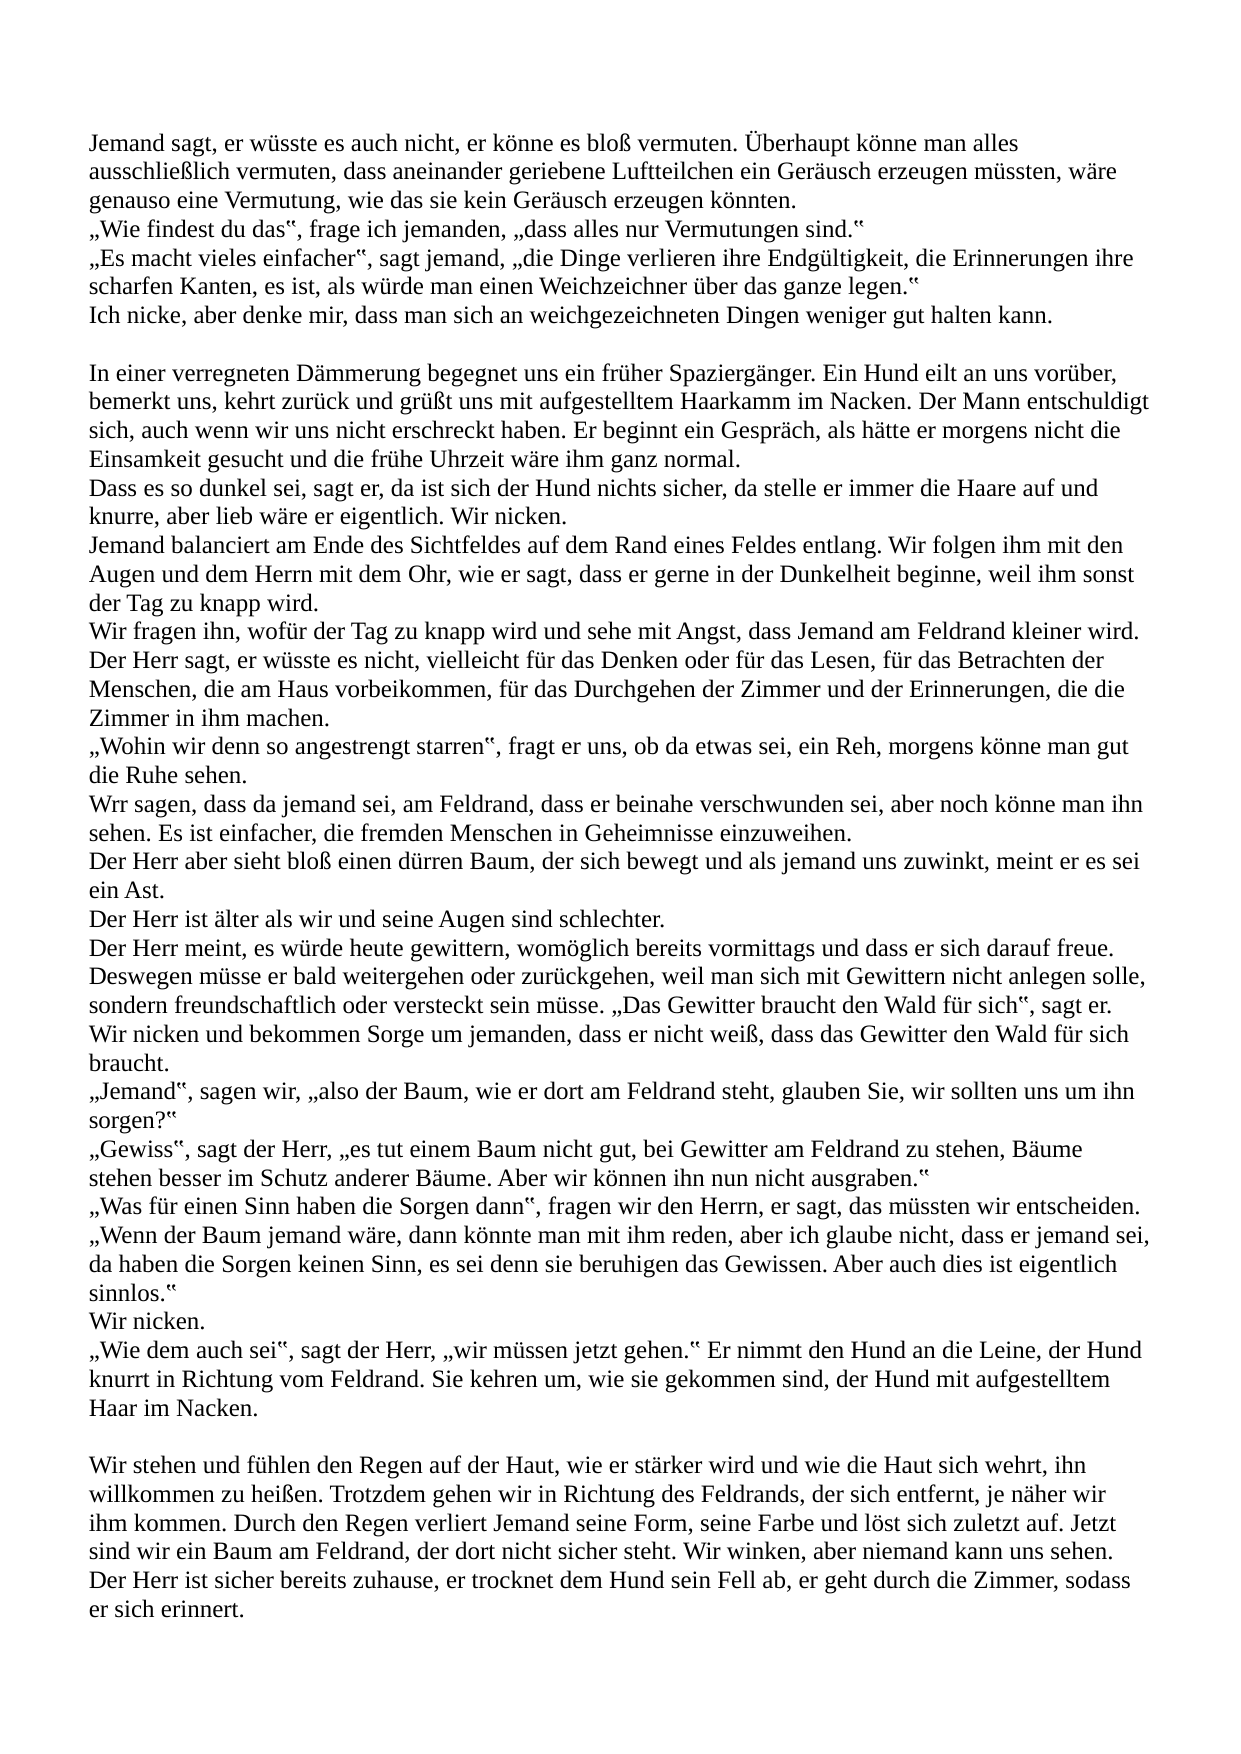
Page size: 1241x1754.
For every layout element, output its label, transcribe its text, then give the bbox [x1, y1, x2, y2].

text Der Herr ist älter als wir und seine Augen sind schlechter. [88, 904, 1151, 933]
text Dass es so dunkel sei, sagt er, da ist sich der Hund nichts sicher, da stelle er immer die Haare auf und knurre, aber lieb wäre er eigentlich. Wir nicken. [88, 473, 1151, 530]
text „Wie dem auch sei‟, sagt der Herr, „wir müssen jetzt gehen.‟ Er nimmt den Hund an die Leine, der Hund knurrt in Richtung vom Feldrand. Sie kehren um, wie sie gekommen sind, der Hund mit aufgestelltem Haar im Nacken. [88, 1335, 1151, 1421]
text „Es macht vieles einfacher‟, sagt jemand, „die Dinge verlieren ihre Endgültigkeit, die Erinnerungen ihre scharfen Kanten, es ist, als würde man einen Weichzeichner über das ganze legen.‟ [88, 243, 1151, 300]
text „Wohin wir denn so angestrengt starren‟, fragt er uns, ob da etwas sei, ein Reh, morgens könne man gut die Ruhe sehen. [88, 731, 1151, 789]
text Wir stehen und fühlen den Regen auf der Haut, wie er stärker wird und wie die Haut sich wehrt, ihn willkommen zu heißen. Trotzdem gehen wir in Richtung des Feldrands, der sich entfernt, je näher wir ihm kommen. Durch den Regen verliert Jemand seine Form, seine Farbe und löst sich zuletzt auf. Jetzt sind wir ein Baum am Feldrand, der dort nicht sicher steht. Wir winken, aber niemand kann uns sehen. Der Herr ist sicher bereits zuhause, er trocknet dem Hund sein Fell ab, er geht durch die Zimmer, sodass er sich erinnert. [88, 1450, 1151, 1623]
text In einer verregneten Dämmerung begegnet uns ein früher Spaziergänger. Ein Hund eilt an uns vorüber, bemerkt uns, kehrt zurück und grüßt uns mit aufgestelltem Haarkamm im Nacken. Der Mann entschuldigt sich, auch wenn wir uns nicht erschreckt haben. Er beginnt ein Gespräch, als hätte er morgens nicht die Einsamkeit gesucht und die frühe Uhrzeit wäre ihm ganz normal. [88, 358, 1151, 473]
text Der Herr aber sieht bloß einen dürren Baum, der sich bewegt und als jemand uns zuwinkt, meint er es sei ein Ast. [88, 846, 1151, 904]
text Der Herr meint, es würde heute gewittern, womöglich bereits vormittags und dass er sich darauf freue. Deswegen müsse er bald weitergehen oder zurückgehen, weil man sich mit Gewittern nicht anlegen solle, sondern freundschaftlich oder versteckt sein müsse. „Das Gewitter braucht den Wald für sich‟, sagt er. Wir nicken und bekommen Sorge um jemanden, dass er nicht weiß, dass das Gewitter den Wald für sich braucht. [88, 933, 1151, 1076]
text „Gewiss‟, sagt der Herr, „es tut einem Baum nicht gut, bei Gewitter am Feldrand zu stehen, Bäume stehen besser im Schutz anderer Bäume. Aber wir können ihn nun nicht ausgraben.‟ [88, 1134, 1151, 1191]
text Wir fragen ihn, wofür der Tag zu knapp wird und sehe mit Angst, dass Jemand am Feldrand kleiner wird. [88, 616, 1151, 645]
text „Jemand‟, sagen wir, „also der Baum, wie er dort am Feldrand steht, glauben Sie, wir sollten uns um ihn sorgen?‟ [88, 1076, 1151, 1134]
text Jemand sagt, er wüsste es auch nicht, er könne es bloß vermuten. Überhaupt könne man alles ausschließlich vermuten, dass aneinander geriebene Luftteilchen ein Geräusch erzeugen müssten, wäre genauso eine Vermutung, wie das sie kein Geräusch erzeugen könnten. [88, 128, 1151, 214]
text „Wie findest du das‟, frage ich jemanden, „dass alles nur Vermutungen sind.‟ [88, 214, 1151, 243]
text Der Herr sagt, er wüsste es nicht, vielleicht für das Denken oder für das Lesen, für das Betrachten der Menschen, die am Haus vorbeikommen, für das Durchgehen der Zimmer und der Erinnerungen, die die Zimmer in ihm machen. [88, 645, 1151, 731]
text Ich nicke, aber denke mir, dass man sich an weichgezeichneten Dingen weniger gut halten kann. [88, 300, 1151, 329]
text Wrr sagen, dass da jemand sei, am Feldrand, dass er beinahe verschwunden sei, aber noch könne man ihn sehen. Es ist einfacher, die fremden Menschen in Geheimnisse einzuweihen. [88, 789, 1151, 846]
text Wir nicken. [88, 1306, 1151, 1335]
text „Was für einen Sinn haben die Sorgen dann‟, fragen wir den Herrn, er sagt, das müssten wir entscheiden. „Wenn der Baum jemand wäre, dann könnte man mit ihm reden, aber ich glaube nicht, dass er jemand sei, da haben die Sorgen keinen Sinn, es sei denn sie beruhigen das Gewissen. Aber auch dies ist eigentlich sinnlos.‟ [88, 1191, 1151, 1306]
text Jemand balanciert am Ende des Sichtfeldes auf dem Rand eines Feldes entlang. Wir folgen ihm mit den Augen und dem Herrn mit dem Ohr, wie er sagt, dass er gerne in der Dunkelheit beginne, weil ihm sonst der Tag zu knapp wird. [88, 530, 1151, 616]
